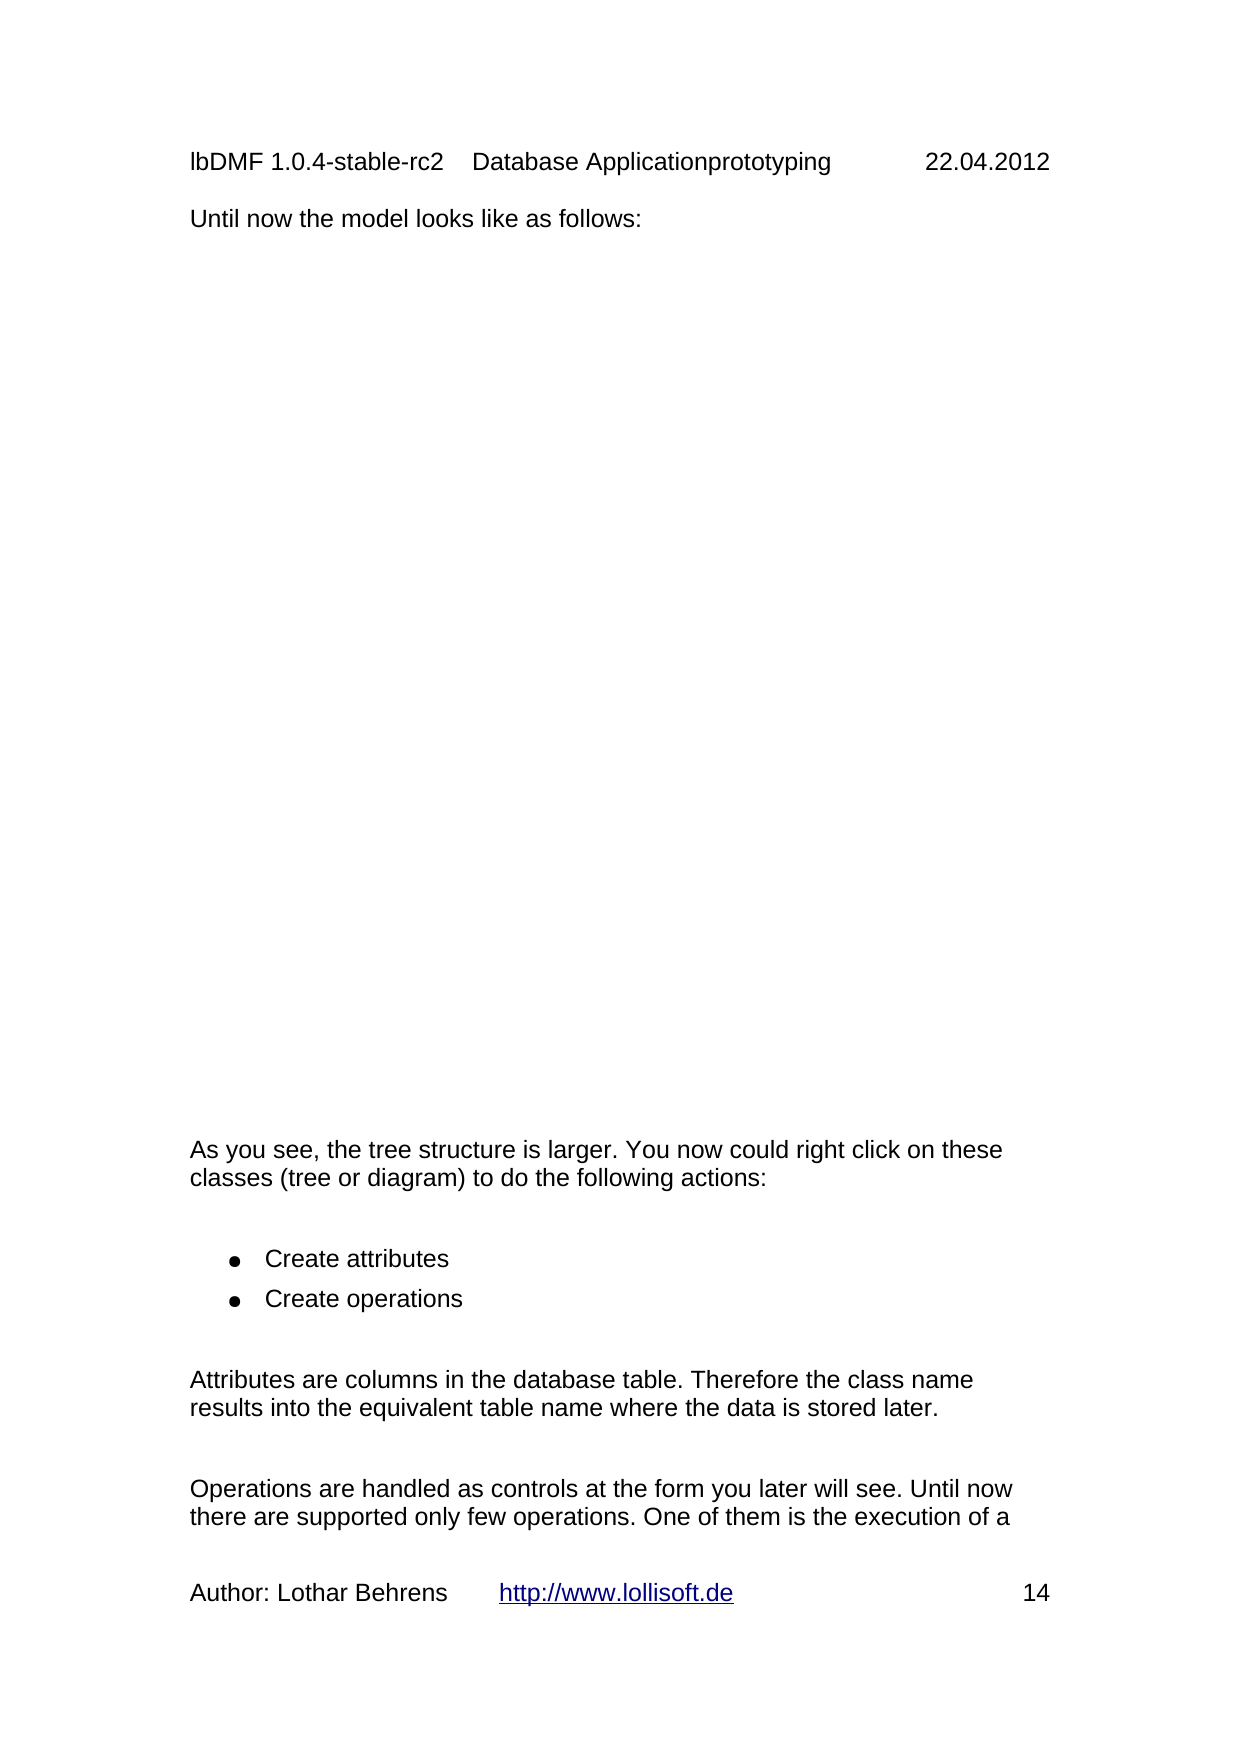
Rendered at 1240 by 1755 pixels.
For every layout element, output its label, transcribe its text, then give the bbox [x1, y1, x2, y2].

text Until now the model looks like as follows: [189, 205, 1050, 233]
text Operations are handled as controls at the form you later will see. Until now there are supported only few operations. One of them is the execution of a [189, 1475, 1050, 1531]
list Create attributes [227, 1245, 1050, 1273]
list Create operations [227, 1285, 1050, 1313]
text Attributes are columns in the database table. Therefore the class name results into the equivalent table name where the data is stored later. [189, 1366, 1050, 1422]
text As you see, the tree structure is larger. You now could right click on these classes (tree or diagram) to do the following actions: [189, 1136, 1050, 1192]
